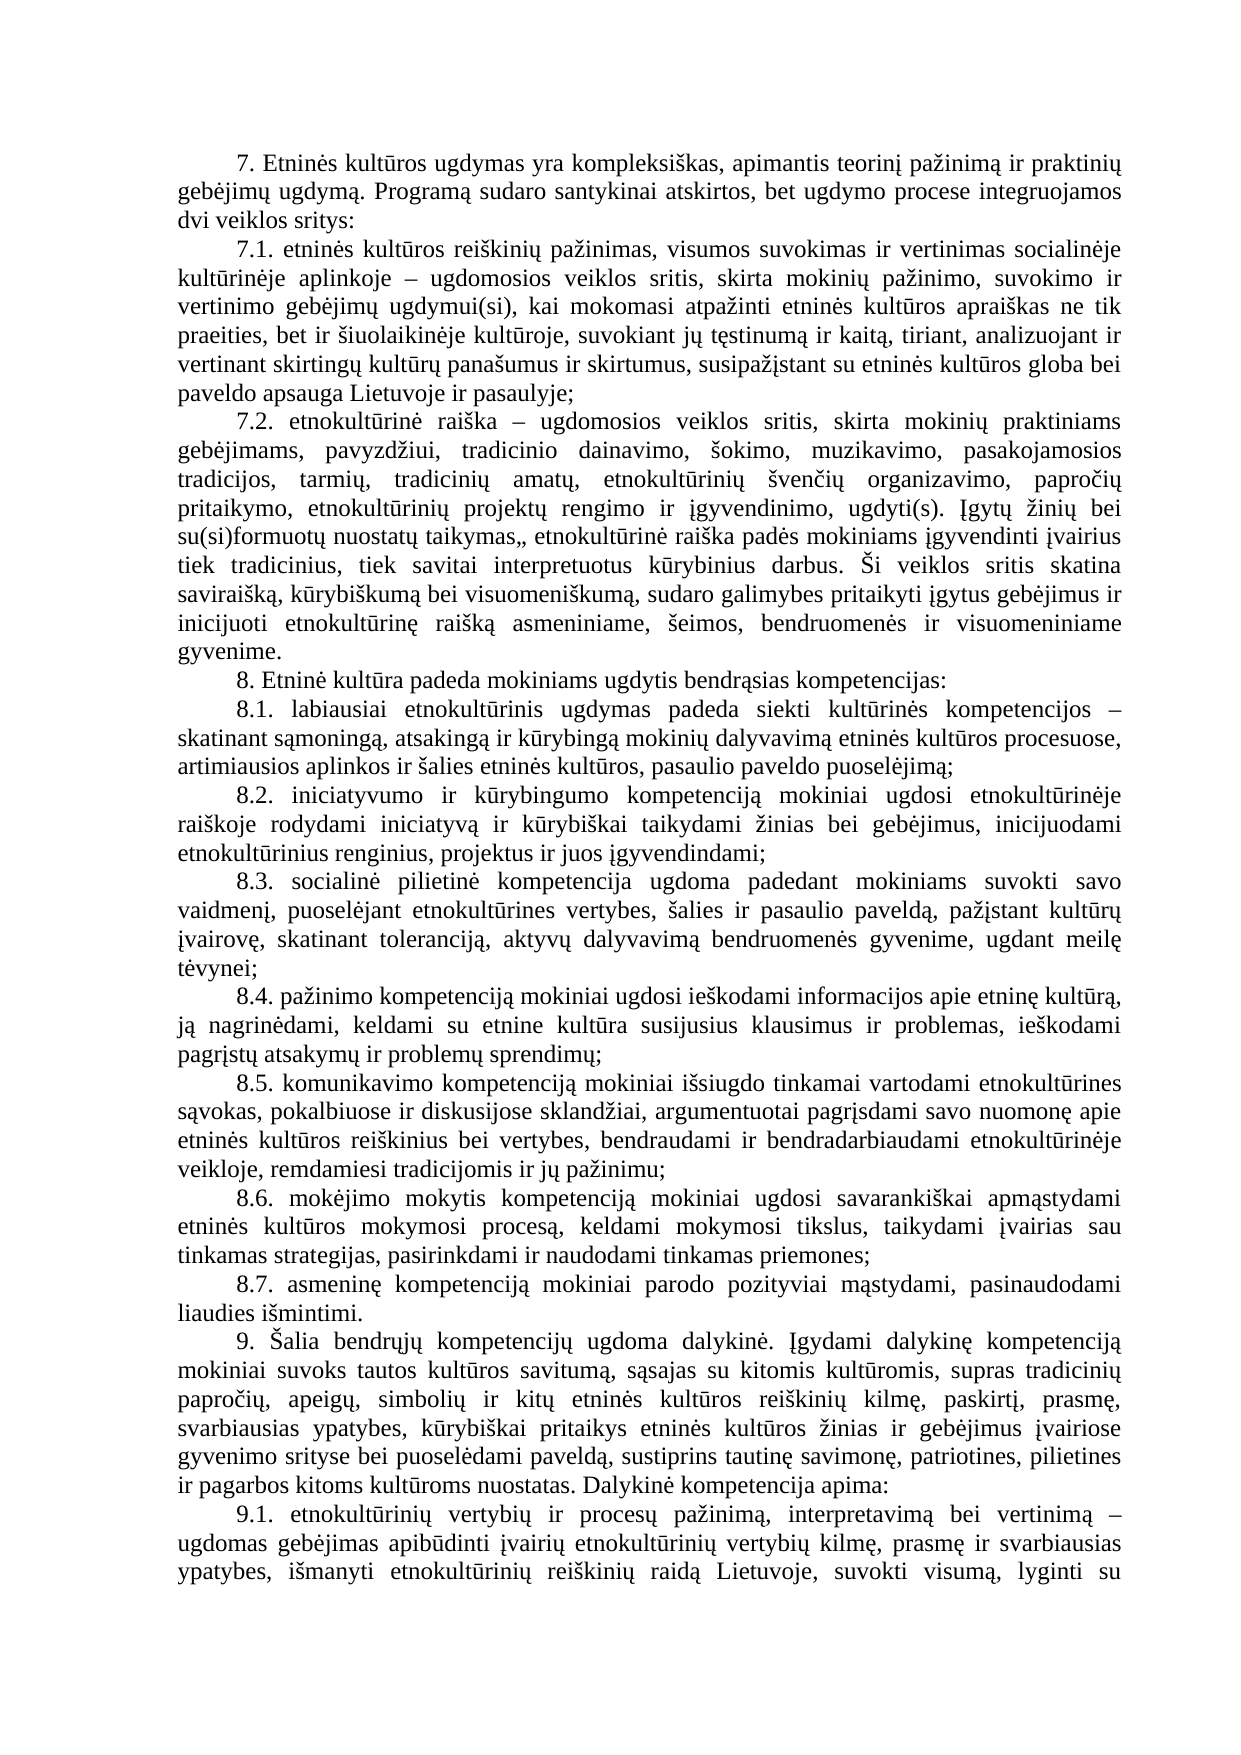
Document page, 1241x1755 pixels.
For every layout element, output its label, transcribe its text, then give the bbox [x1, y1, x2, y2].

text 8.6. mokėjimo mokytis kompetenciją mokiniai ugdosi savarankiškai apmąstydami etninės kultūros mokymosi procesą, keldami mokymosi tikslus, taikydami įvairias sau tinkamas strategijas, pasirinkdami ir naudodami tinkamas priemones; [177, 1183, 1122, 1269]
text 8.1. labiausiai etnokultūrinis ugdymas padeda siekti kultūrinės kompetencijos – skatinant sąmoningą, atsakingą ir kūrybingą mokinių dalyvavimą etninės kultūros procesuose, artimiausios aplinkos ir šalies etninės kultūros, pasaulio paveldo puoselėjimą; [177, 694, 1122, 780]
text 7.2. etnokultūrinė raiška – ugdomosios veiklos sritis, skirta mokinių praktiniams gebėjimams, pavyzdžiui, tradicinio dainavimo, šokimo, muzikavimo, pasakojamosios tradicijos, tarmių, tradicinių amatų, etnokultūrinių švenčių organizavimo, papročių pritaikymo, etnokultūrinių projektų rengimo ir įgyvendinimo, ugdyti(s). Įgytų žinių bei su(si)formuotų nuostatų taikymas„ etnokultūrinė raiška padės mokiniams įgyvendinti įvairius tiek tradicinius, tiek savitai interpretuotus kūrybinius darbus. Ši veiklos sritis skatina saviraišką, kūrybiškumą bei visuomeniškumą, sudaro galimybes pritaikyti įgytus gebėjimus ir inicijuoti etnokultūrinę raišką asmeniniame, šeimos, bendruomenės ir visuomeniniame gyvenime. [177, 406, 1122, 665]
text 7.1. etninės kultūros reiškinių pažinimas, visumos suvokimas ir vertinimas socialinėje kultūrinėje aplinkoje – ugdomosios veiklos sritis, skirta mokinių pažinimo, suvokimo ir vertinimo gebėjimų ugdymui(si), kai mokomasi atpažinti etninės kultūros apraiškas ne tik praeities, bet ir šiuolaikinėje kultūroje, suvokiant jų tęstinumą ir kaitą, tiriant, analizuojant ir vertinant skirtingų kultūrų panašumus ir skirtumus, susipažįstant su etninės kultūros globa bei paveldo apsauga Lietuvoje ir pasaulyje; [177, 234, 1122, 406]
text 8.5. komunikavimo kompetenciją mokiniai išsiugdo tinkamai vartodami etnokultūrines sąvokas, pokalbiuose ir diskusijose sklandžiai, argumentuotai pagrįsdami savo nuomonę apie etninės kultūros reiškinius bei vertybes, bendraudami ir bendradarbiaudami etnokultūrinėje veikloje, remdamiesi tradicijomis ir jų pažinimu; [177, 1068, 1122, 1183]
text 8.3. socialinė pilietinė kompetencija ugdoma padedant mokiniams suvokti savo vaidmenį, puoselėjant etnokultūrines vertybes, šalies ir pasaulio paveldą, pažįstant kultūrų įvairovę, skatinant toleranciją, aktyvų dalyvavimą bendruomenės gyvenime, ugdant meilę tėvynei; [177, 866, 1122, 981]
text 8.4. pažinimo kompetenciją mokiniai ugdosi ieškodami informacijos apie etninę kultūrą, ją nagrinėdami, keldami su etnine kultūra susijusius klausimus ir problemas, ieškodami pagrįstų atsakymų ir problemų sprendimų; [177, 981, 1122, 1068]
text 9. Šalia bendrųjų kompetencijų ugdoma dalykinė. Įgydami dalykinę kompetenciją mokiniai suvoks tautos kultūros savitumą, sąsajas su kitomis kultūromis, supras tradicinių papročių, apeigų, simbolių ir kitų etninės kultūros reiškinių kilmę, paskirtį, prasmę, svarbiausias ypatybes, kūrybiškai pritaikys etninės kultūros žinias ir gebėjimus įvairiose gyvenimo srityse bei puoselėdami paveldą, sustiprins tautinę savimonę, patriotines, pilietines ir pagarbos kitoms kultūroms nuostatas. Dalykinė kompetencija apima: [177, 1326, 1122, 1499]
text 8.2. iniciatyvumo ir kūrybingumo kompetenciją mokiniai ugdosi etnokultūrinėje raiškoje rodydami iniciatyvą ir kūrybiškai taikydami žinias bei gebėjimus, inicijuodami etnokultūrinius renginius, projektus ir juos įgyvendindami; [177, 780, 1122, 866]
text 7. Etninės kultūros ugdymas yra kompleksiškas, apimantis teorinį pažinimą ir praktinių gebėjimų ugdymą. Programą sudaro santykinai atskirtos, bet ugdymo procese integruojamos dvi veiklos sritys: [177, 148, 1122, 234]
text 8.7. asmeninę kompetenciją mokiniai parodo pozityviai mąstydami, pasinaudodami liaudies išmintimi. [177, 1269, 1122, 1326]
text 8. Etninė kultūra padeda mokiniams ugdytis bendrąsias kompetencijas: [177, 665, 1122, 694]
text 9.1. etnokultūrinių vertybių ir procesų pažinimą, interpretavimą bei vertinimą – ugdomas gebėjimas apibūdinti įvairių etnokultūrinių vertybių kilmę, prasmę ir svarbiausias ypatybes, išmanyti etnokultūrinių reiškinių raidą Lietuvoje, suvokti visumą, lyginti su [177, 1499, 1122, 1585]
